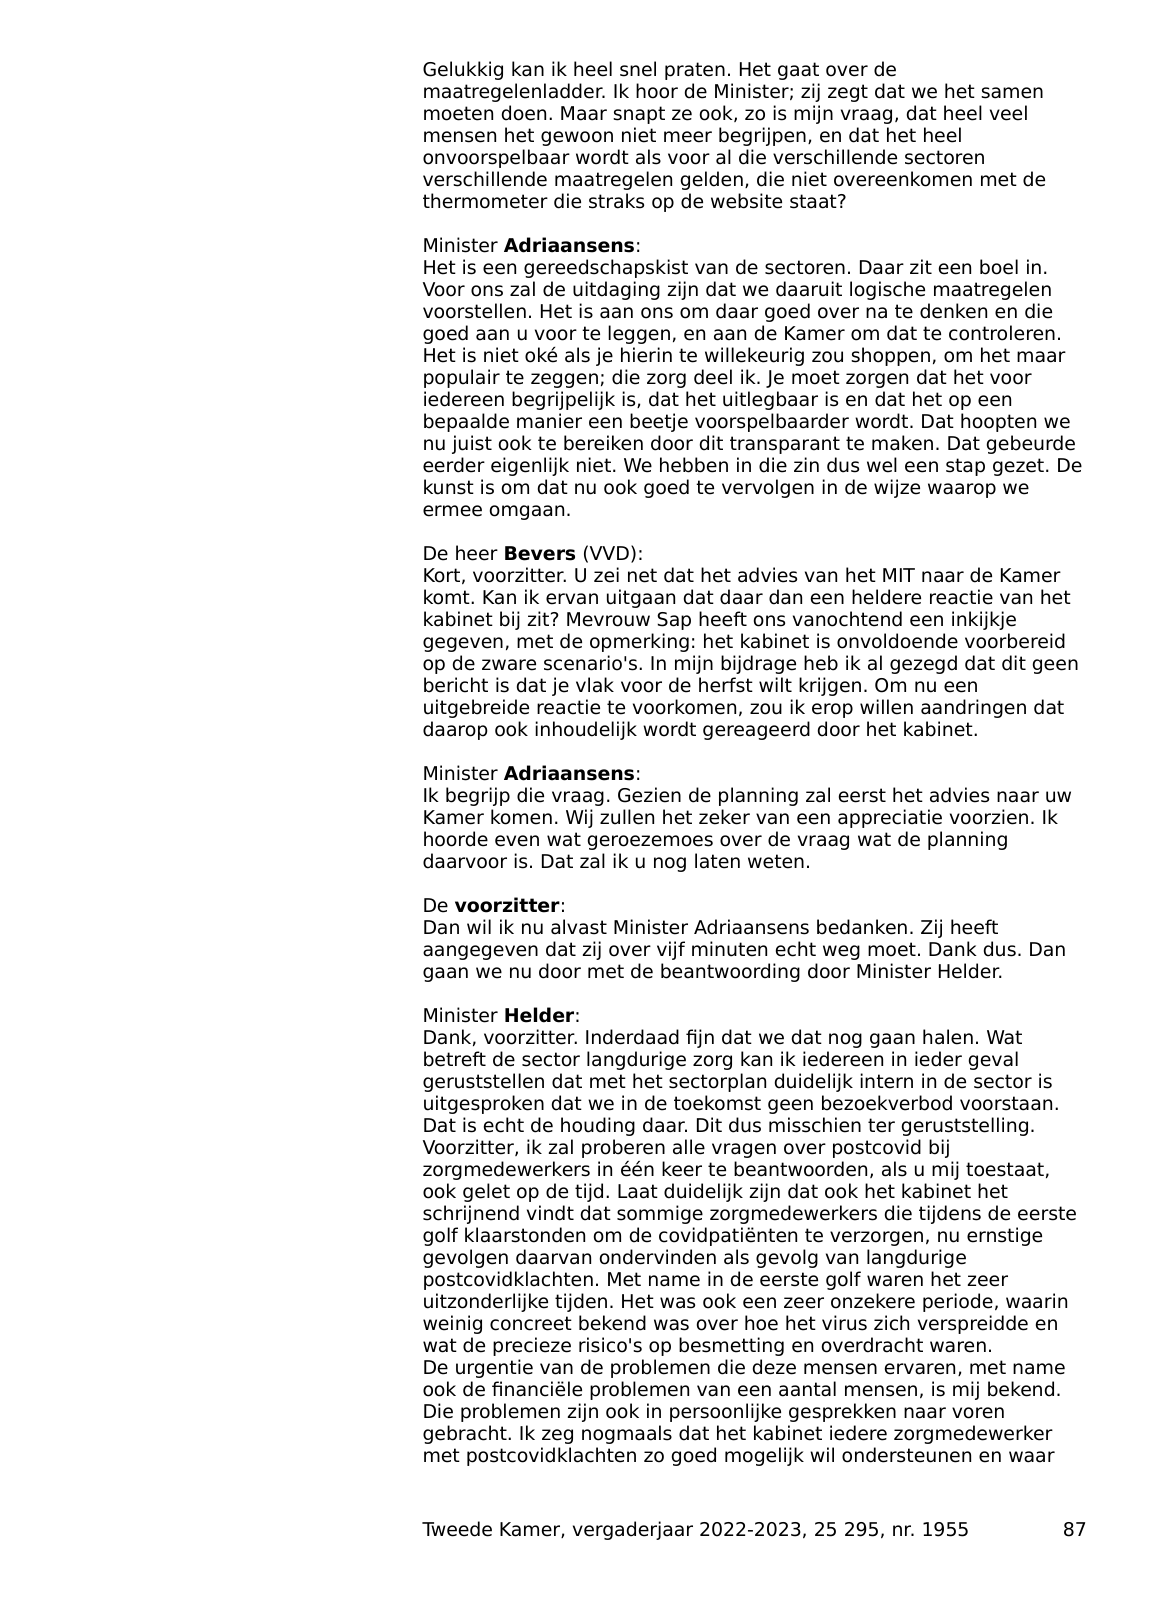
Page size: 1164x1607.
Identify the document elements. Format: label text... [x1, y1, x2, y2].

text Minister Adriaansens: [422, 235, 1087, 257]
text Dan wil ik nu alvast Minister Adriaansens bedanken. Zij heeft aangegeven dat zij over vijf minuten echt weg moet. Dank dus. Dan gaan we nu door met de beantwoording door Minister Helder. [422, 917, 1087, 983]
text Het is een gereedschapskist van de sectoren. Daar zit een boel in. Voor ons zal de uitdaging zijn dat we daaruit logische maatregelen voorstellen. Het is aan ons om daar goed over na te denken en die goed aan u voor te leggen, en aan de Kamer om dat te controleren. Het is niet oké als je hierin te willekeurig zou shoppen, om het maar populair te zeggen; die zorg deel ik. Je moet zorgen dat het voor iedereen begrijpelijk is, dat het uitlegbaar is en dat het op een bepaalde manier een beetje voorspelbaarder wordt. Dat hoopten we nu juist ook te bereiken door dit transparant te maken. Dat gebeurde eerder eigenlijk niet. We hebben in die zin dus wel een stap gezet. De kunst is om dat nu ook goed te vervolgen in de wijze waarop we ermee omgaan. [422, 257, 1087, 521]
text Ik begrijp die vraag. Gezien de planning zal eerst het advies naar uw Kamer komen. Wij zullen het zeker van een appreciatie voorzien. Ik hoorde even wat geroezemoes over de vraag wat de planning daarvoor is. Dat zal ik u nog laten weten. [422, 785, 1087, 873]
text Gelukkig kan ik heel snel praten. Het gaat over de maatregelenladder. Ik hoor de Minister; zij zegt dat we het samen moeten doen. Maar snapt ze ook, zo is mijn vraag, dat heel veel mensen het gewoon niet meer begrijpen, en dat het heel onvoorspelbaar wordt als voor al die verschillende sectoren verschillende maatregelen gelden, die niet overeenkomen met de thermometer die straks op de website staat? [422, 59, 1087, 213]
text De heer Bevers (VVD): [422, 543, 1087, 565]
text Minister Helder: [422, 1005, 1087, 1027]
text Minister Adriaansens: [422, 763, 1087, 785]
text Kort, voorzitter. U zei net dat het advies van het MIT naar de Kamer komt. Kan ik ervan uitgaan dat daar dan een heldere reactie van het kabinet bij zit? Mevrouw Sap heeft ons vanochtend een inkijkje gegeven, met de opmerking: het kabinet is onvoldoende voorbereid op de zware scenario's. In mijn bijdrage heb ik al gezegd dat dit geen bericht is dat je vlak voor de herfst wilt krijgen. Om nu een uitgebreide reactie te voorkomen, zou ik erop willen aandringen dat daarop ook inhoudelijk wordt gereageerd door het kabinet. [422, 565, 1087, 741]
text De voorzitter: [422, 895, 1087, 917]
text Dank, voorzitter. Inderdaad fijn dat we dat nog gaan halen. Wat betreft de sector langdurige zorg kan ik iedereen in ieder geval geruststellen dat met het sectorplan duidelijk intern in de sector is uitgesproken dat we in de toekomst geen bezoekverbod voorstaan. Dat is echt de houding daar. Dit dus misschien ter geruststelling. [422, 1027, 1087, 1137]
text Voorzitter, ik zal proberen alle vragen over postcovid bij zorgmedewerkers in één keer te beantwoorden, als u mij toestaat, ook gelet op de tijd. Laat duidelijk zijn dat ook het kabinet het schrijnend vindt dat sommige zorgmedewerkers die tijdens de eerste golf klaarstonden om de covidpatiënten te verzorgen, nu ernstige gevolgen daarvan ondervinden als gevolg van langdurige postcovidklachten. Met name in de eerste golf waren het zeer uitzonderlijke tijden. Het was ook een zeer onzekere periode, waarin weinig concreet bekend was over hoe het virus zich verspreidde en wat de precieze risico's op besmetting en overdracht waren. [422, 1137, 1087, 1357]
text De urgentie van de problemen die deze mensen ervaren, met name ook de financiële problemen van een aantal mensen, is mij bekend. Die problemen zijn ook in persoonlijke gesprekken naar voren gebracht. Ik zeg nogmaals dat het kabinet iedere zorgmedewerker met postcovidklachten zo goed mogelijk wil ondersteunen en waar [422, 1357, 1087, 1467]
